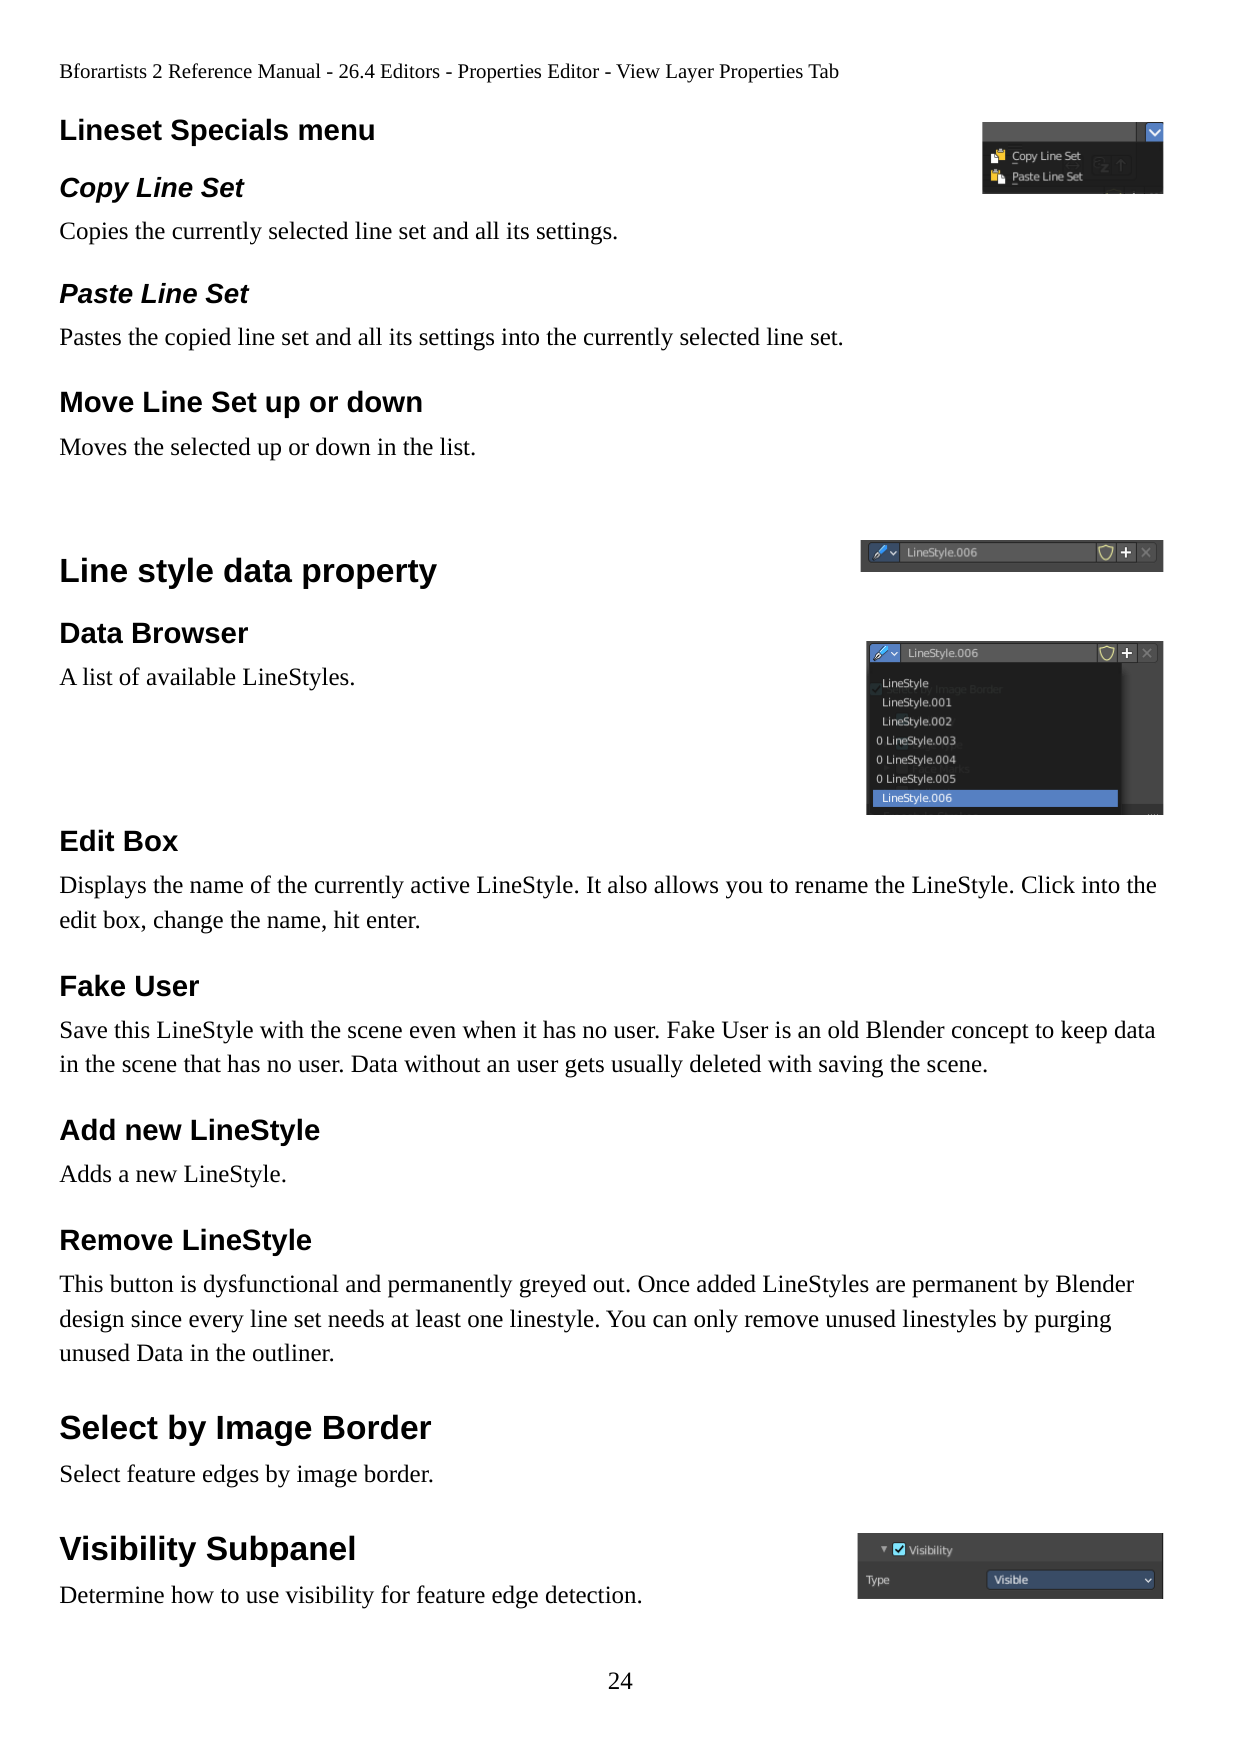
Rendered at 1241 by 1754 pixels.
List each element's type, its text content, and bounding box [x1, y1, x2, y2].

picture [866, 641, 1164, 815]
text This button is dysfunctional and permanently greyed out. Once added LineStyles are permanent by Blender design since every line set needs at least one linestyle. You can only remove unused linestyles by purging unused Data in the outliner. [59, 1269, 1181, 1367]
text Displays the name of the currently active LineStyle. It also allows you to rename the LineStyle. Click into the edit box, change the name, hit enter. [59, 871, 1181, 934]
subtitle Move Line Set up or down [59, 385, 1181, 419]
picture [860, 540, 1164, 572]
text A list of available LineStyles. [59, 662, 866, 691]
picture [982, 122, 1164, 194]
text Copies the currently selected line set and all its settings. [59, 216, 1181, 244]
text Select feature edges by image border. [59, 1459, 1181, 1488]
picture [857, 1533, 1164, 1599]
text Moves the selected up or down in the list. [59, 432, 1181, 460]
subtitle Select by Image Border [59, 1408, 1181, 1447]
subtitle Lineset Specials menu [59, 113, 1181, 146]
subtitle Visibility Subpanel [59, 1529, 1181, 1568]
subtitle Fake User [59, 969, 1181, 1002]
subtitle Remove LineStyle [59, 1223, 1181, 1257]
text Adds a new LineStyle. [59, 1159, 1181, 1188]
subtitle Paste Line Set [59, 277, 1181, 309]
text Pastes the copied line set and all its settings into the currently selected line set. [59, 322, 1181, 350]
subtitle Edit Box [59, 824, 1181, 858]
subtitle Add new LineStyle [59, 1113, 1181, 1147]
subtitle Copy Line Set [59, 171, 1181, 203]
subtitle Line style data property [59, 551, 1181, 589]
text Determine how to use visibility for feature edge detection. [59, 1580, 1181, 1609]
subtitle Data Browser [59, 616, 1181, 650]
text Save this LineStyle with the scene even when it has no user. Fake User is an old Blender concept to keep data in the scene that has no user. Data without an user gets usually deleted with saving the scene. [59, 1015, 1181, 1078]
